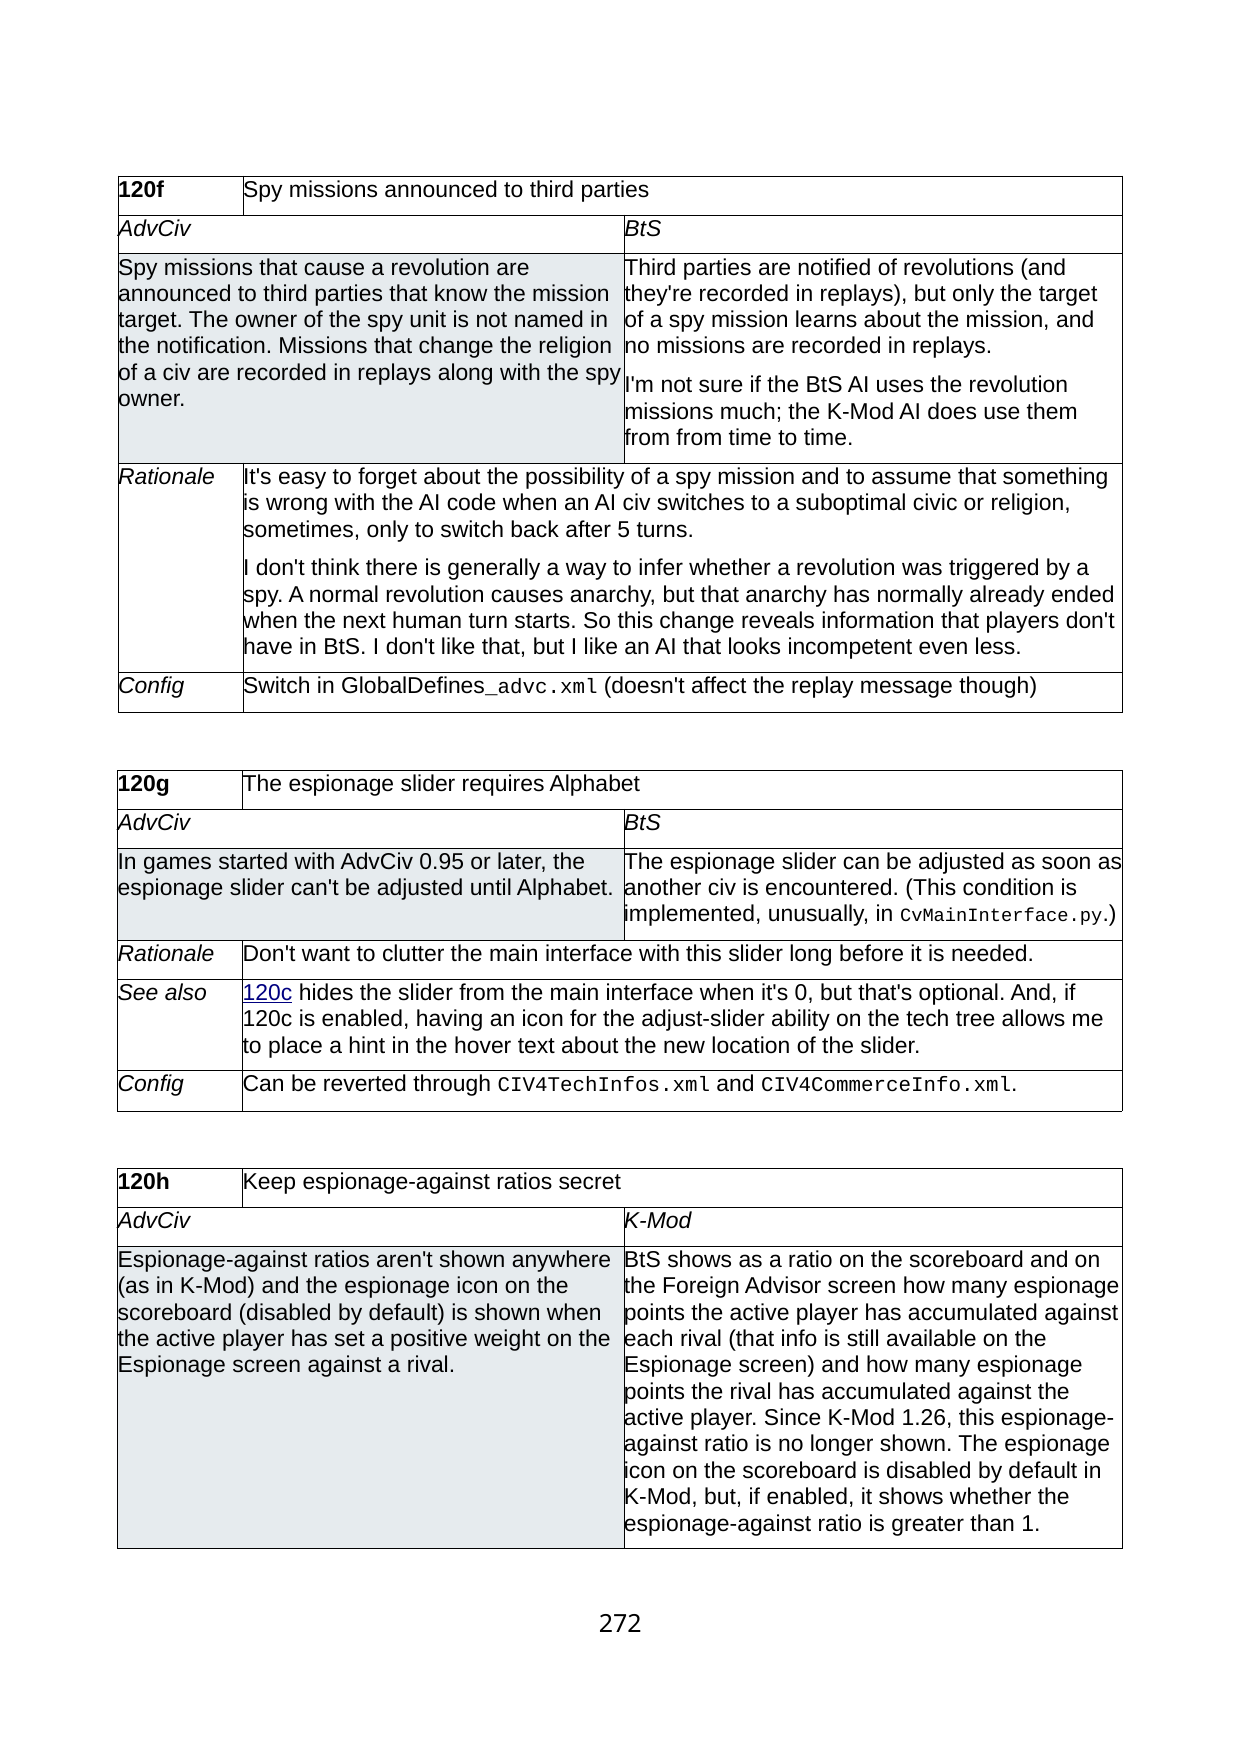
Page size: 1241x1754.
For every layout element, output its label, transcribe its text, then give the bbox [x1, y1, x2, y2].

table_cell BtS [625, 216, 1122, 253]
table_header The espionage slider requires Alphabet [243, 771, 1122, 809]
table_header 120f [119, 177, 243, 214]
table_cell Don't want to clutter the main interface with this slider long before it is needed. [243, 941, 1122, 979]
table_cell Espionage-against ratios aren't shown anywhere (as in K-Mod) and the espionage icon on the scoreboard (disabled by default) is shown when the active player has set a positive weight on the Espionage screen against a rival. [118, 1247, 624, 1548]
table_cell In games started with AdvCiv 0.95 or later, the espionage slider can't be adjusted until Alphabet. [118, 849, 624, 940]
table_cell Can be reverted through CIV4TechInfos.xml and CIV4CommerceInfo.xml. [243, 1071, 1122, 1111]
table_cell Rationale [118, 941, 242, 979]
table_cell AdvCiv [119, 216, 624, 253]
table_cell Config [119, 673, 243, 712]
table_cell Rationale [119, 464, 243, 672]
table_cell Config [118, 1071, 242, 1111]
table_cell 120c hides the slider from the main interface when it's 0, but that's optional. And, if 120c is enabled, having an icon for the adjust-slider ability on the tech tree allows me to place a hint in the hover text about the new location of the slider. [243, 980, 1122, 1070]
table_cell The espionage slider can be adjusted as soon as another civ is encountered. (This condition is implemented, unusually, in CvMainInterface.py.) [625, 849, 1122, 940]
table_header Keep espionage-against ratios secret [243, 1169, 1122, 1207]
table_cell Switch in GlobalDefines_advc.xml (doesn't affect the replay message though) [244, 673, 1122, 712]
table_header Spy missions announced to third parties [244, 177, 1122, 214]
table_cell It's easy to forget about the possibility of a spy mission and to assume that something is wrong with the AI code when an AI civ switches to a suboptimal civic or religion, sometimes, only to switch back after 5 turns. I don't think there is generally a way to infer whether a revolution was triggered by a spy. A normal revolution causes anarchy, but that anarchy has normally already ended when the next human turn starts. So this change reveals information that players don't have in BtS. I don't like that, but I like an AI that looks incompetent even less. [244, 464, 1122, 672]
table_cell AdvCiv [118, 810, 624, 848]
table_header 120g [118, 771, 242, 809]
table_cell Spy missions that cause a revolution are announced to third parties that know the mission target. The owner of the spy unit is not named in the notification. Missions that change the religion of a civ are recorded in replays along with the spy owner. [119, 254, 624, 463]
table_header 120h [118, 1169, 242, 1207]
table_cell BtS shows as a ratio on the scoreboard and on the Foreign Advisor screen how many espionage points the active player has accumulated against each rival (that info is still available on the Espionage screen) and how many espionage points the rival has accumulated against the active player. Since K-Mod 1.26, this espionage-against ratio is no longer shown. The espionage icon on the scoreboard is disabled by default in K-Mod, but, if enabled, it shows whether the espionage-against ratio is greater than 1. [625, 1247, 1122, 1548]
table_cell Third parties are notified of revolutions (and they're recorded in replays), but only the target of a spy mission learns about the mission, and no missions are recorded in replays. I'm not sure if the BtS AI uses the revolution missions much; the K-Mod AI does use them from from time to time. [625, 254, 1122, 463]
table_cell AdvCiv [118, 1208, 624, 1246]
table_cell K-Mod [625, 1208, 1122, 1246]
table_cell BtS [625, 810, 1122, 848]
table_cell See also [118, 980, 242, 1070]
